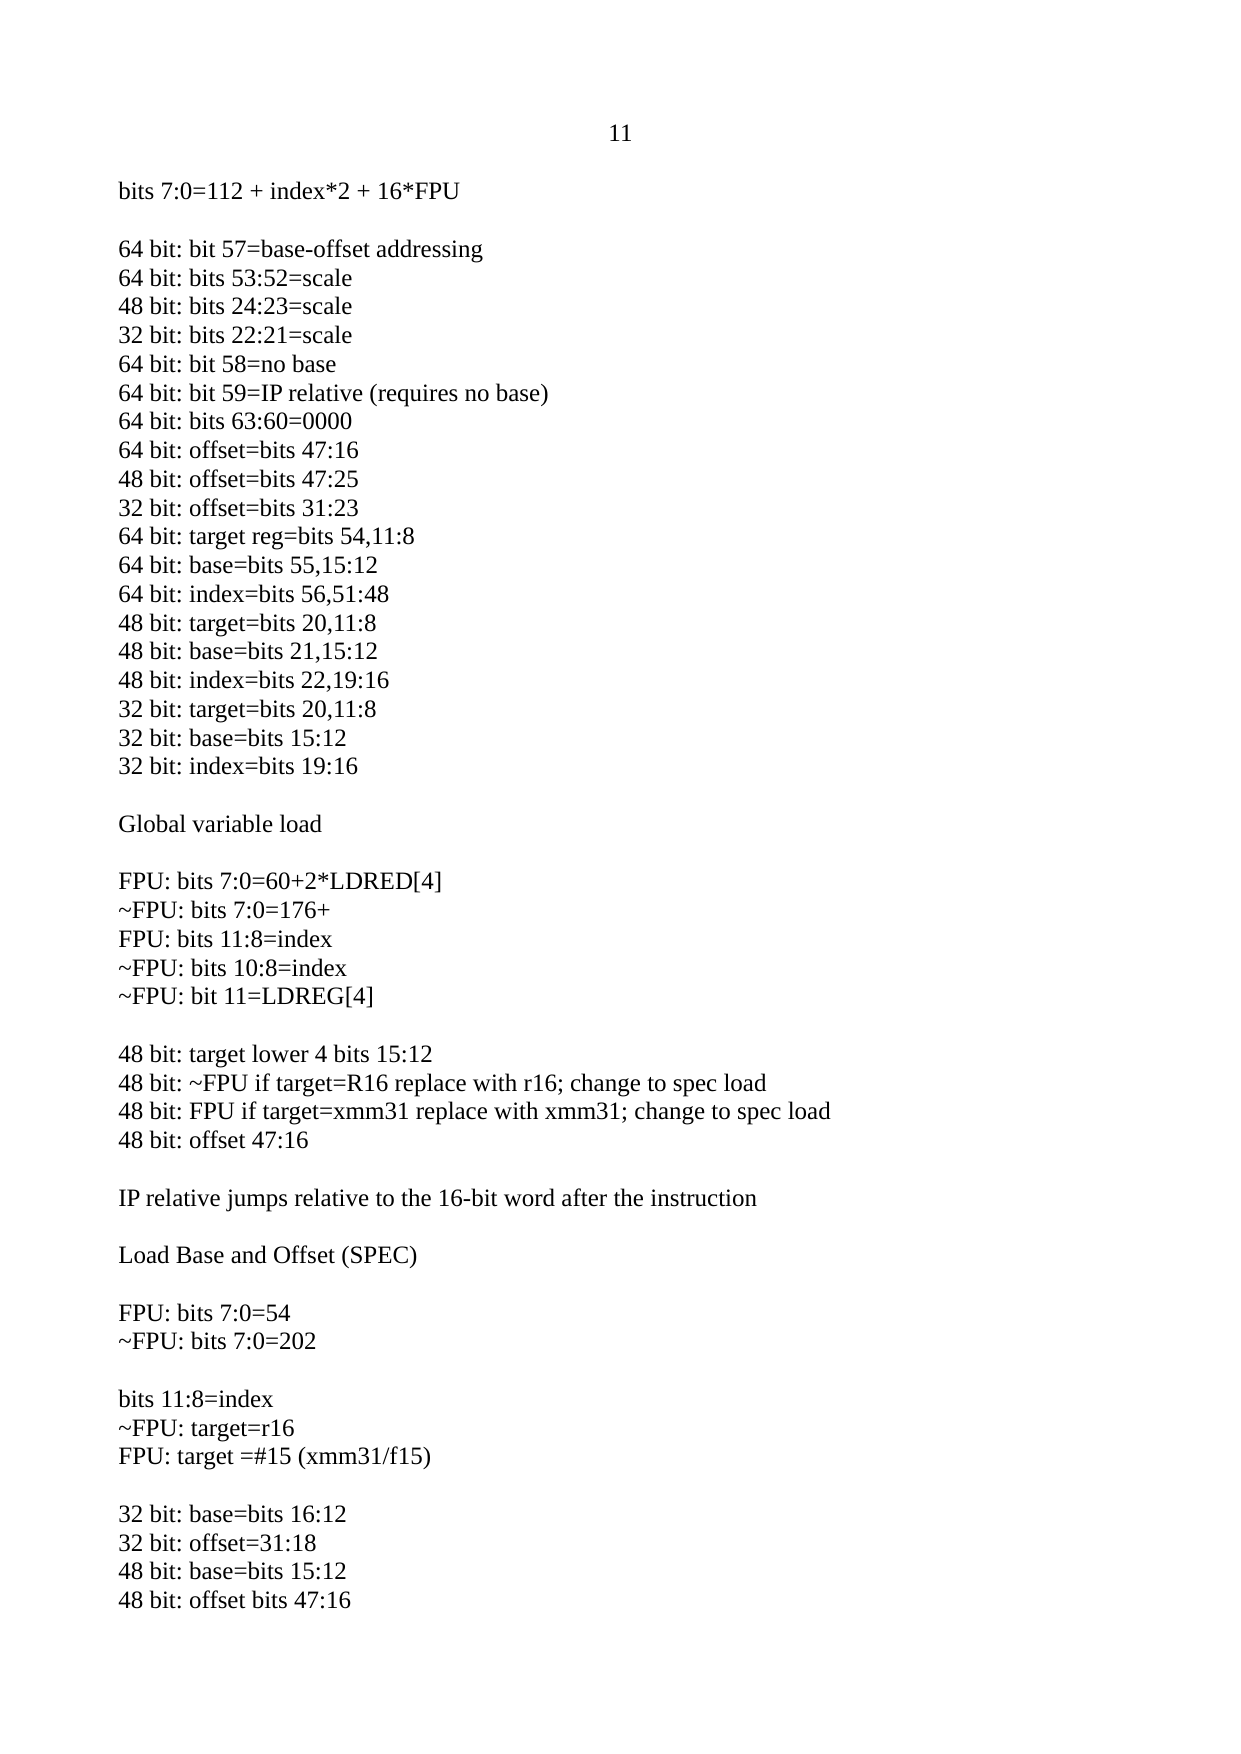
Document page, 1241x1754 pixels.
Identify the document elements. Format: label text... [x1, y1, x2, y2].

text 32 bit: base=bits 15:12 [118, 723, 1122, 751]
text IP relative jumps relative to the 16-bit word after the instruction [118, 1183, 1122, 1211]
text FPU: target =#15 (xmm31/f15) [118, 1441, 1122, 1470]
text ~FPU: bits 10:8=index [118, 953, 1122, 981]
text 48 bit: base=bits 21,15:12 [118, 636, 1122, 665]
text ~FPU: target=r16 [118, 1413, 1122, 1441]
text 48 bit: offset=bits 47:25 [118, 464, 1122, 493]
text bits 11:8=index [118, 1384, 1122, 1413]
text 48 bit: offset bits 47:16 [118, 1585, 1122, 1614]
text 32 bit: bits 22:21=scale [118, 320, 1122, 349]
text 64 bit: index=bits 56,51:48 [118, 579, 1122, 608]
text 32 bit: offset=bits 31:23 [118, 493, 1122, 521]
text 64 bit: target reg=bits 54,11:8 [118, 521, 1122, 550]
text ~FPU: bits 7:0=176+ [118, 895, 1122, 924]
text bits 7:0=112 + index*2 + 16*FPU [118, 176, 1122, 205]
text 48 bit: base=bits 15:12 [118, 1556, 1122, 1585]
text 32 bit: base=bits 16:12 [118, 1499, 1122, 1528]
text 32 bit: index=bits 19:16 [118, 751, 1122, 780]
text 64 bit: offset=bits 47:16 [118, 435, 1122, 464]
text 48 bit: target=bits 20,11:8 [118, 608, 1122, 636]
text 48 bit: FPU if target=xmm31 replace with xmm31; change to spec load [118, 1096, 1122, 1125]
text FPU: bits 7:0=60+2*LDRED[4] [118, 866, 1122, 895]
text Global variable load [118, 809, 1122, 838]
text 32 bit: offset=31:18 [118, 1528, 1122, 1556]
text 64 bit: bit 59=IP relative (requires no base) [118, 378, 1122, 406]
text ~FPU: bits 7:0=202 [118, 1326, 1122, 1355]
text 32 bit: target=bits 20,11:8 [118, 694, 1122, 723]
text 64 bit: bits 53:52=scale [118, 263, 1122, 291]
text Load Base and Offset (SPEC) [118, 1240, 1122, 1269]
text FPU: bits 7:0=54 [118, 1298, 1122, 1326]
text 64 bit: bits 63:60=0000 [118, 406, 1122, 435]
text FPU: bits 11:8=index [118, 924, 1122, 953]
text ~FPU: bit 11=LDREG[4] [118, 981, 1122, 1010]
text 64 bit: bit 57=base-offset addressing [118, 234, 1122, 263]
text 48 bit: index=bits 22,19:16 [118, 665, 1122, 694]
text 64 bit: base=bits 55,15:12 [118, 550, 1122, 579]
text 48 bit: bits 24:23=scale [118, 291, 1122, 320]
text 48 bit: target lower 4 bits 15:12 [118, 1039, 1122, 1068]
text 48 bit: ~FPU if target=R16 replace with r16; change to spec load [118, 1068, 1122, 1096]
text 48 bit: offset 47:16 [118, 1125, 1122, 1154]
text 64 bit: bit 58=no base [118, 349, 1122, 378]
